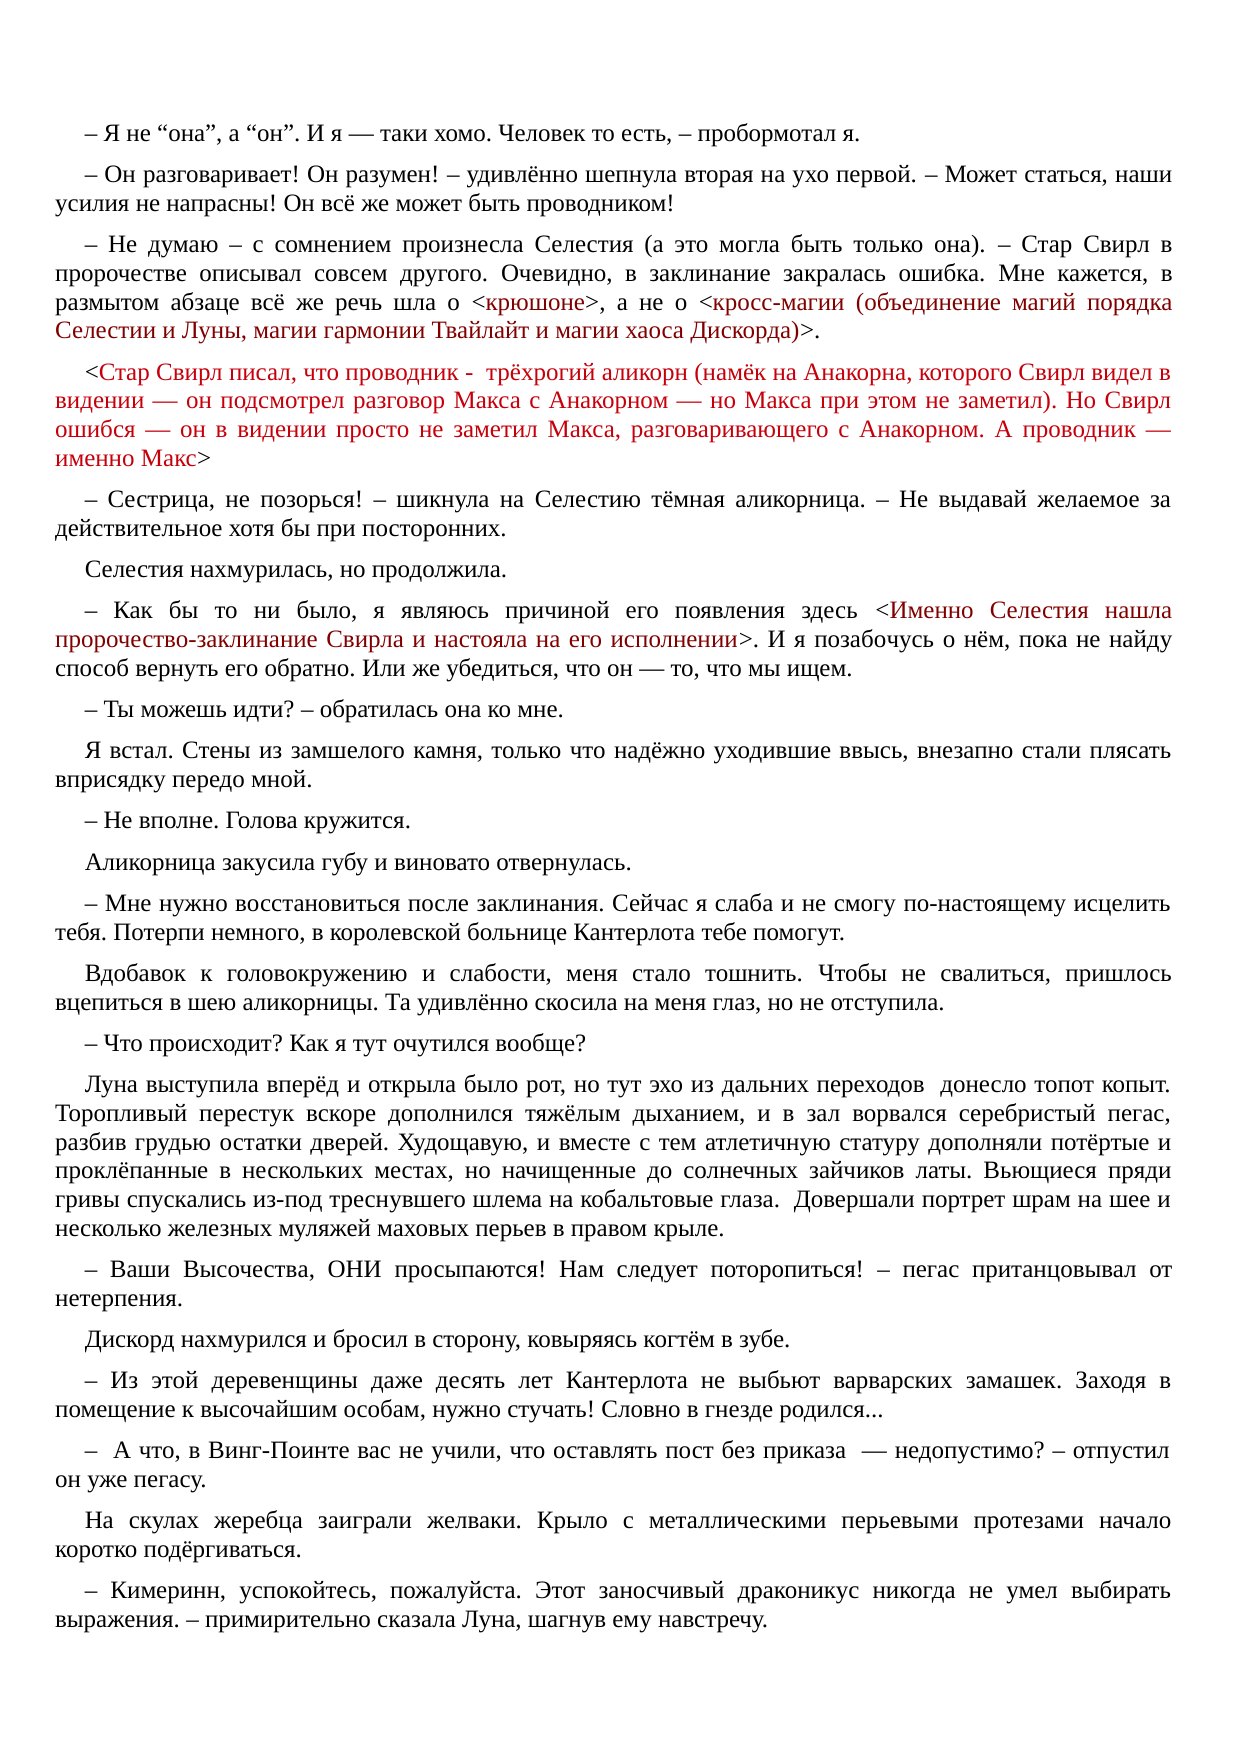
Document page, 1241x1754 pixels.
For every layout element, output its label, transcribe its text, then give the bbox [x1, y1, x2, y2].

text – А что, в Винг-Поинте вас не учили, что оставлять пост без приказа — недопустимо? – отпустил он уже пегасу. [55, 1436, 1172, 1493]
text – Ваши Высочества, ОНИ просыпаются! Нам следует поторопиться! – пегас пританцовывал от нетерпения. [55, 1254, 1172, 1312]
text <Стар Свирл писал, что проводник - трёхрогий аликорн (намёк на Анакорна, которого Свирл видел в видении — он подсмотрел разговор Макса с Анакорном — но Макса при этом не заметил). Но Свирл ошибся — он в видении просто не заметил Макса, разговаривающего с Анакорном. А проводник — именно Макс> [55, 357, 1172, 472]
text Селестия нахмурилась, но продолжила. [55, 554, 1172, 583]
text – Он разговаривает! Он разумен! – удивлённо шепнула вторая на ухо первой. – Может статься, наши усилия не напрасны! Он всё же может быть проводником! [55, 159, 1172, 217]
text – Не вполне. Голова кружится. [55, 806, 1172, 834]
text Аликорница закусила губу и виновато отвернулась. [55, 847, 1172, 876]
text Луна выступила вперёд и открыла было рот, но тут эхо из дальних переходов донесло топот копыт. Торопливый перестук вскоре дополнился тяжёлым дыханием, и в зал ворвался серебристый пегас, разбив грудью остатки дверей. Худощавую, и вместе с тем атлетичную статуру дополняли потёртые и проклёпанные в нескольких местах, но начищенные до солнечных зайчиков латы. Вьющиеся пряди гривы спускались из-под треснувшего шлема на кобальтовые глаза. Довершали портрет шрам на шее и несколько железных муляжей маховых перьев в правом крыле. [55, 1069, 1172, 1242]
text На скулах жеребца заиграли желваки. Крыло с металлическими перьевыми протезами начало коротко подёргиваться. [55, 1506, 1172, 1563]
text – Мне нужно восстановиться после заклинания. Сейчас я слаба и не смогу по-настоящему исцелить тебя. Потерпи немного, в королевской больнице Кантерлота тебе помогут. [55, 888, 1172, 946]
text Я встал. Стены из замшелого камня, только что надёжно уходившие ввысь, внезапно стали плясать вприсядку передо мной. [55, 736, 1172, 793]
text – Я не “она”, а “он”. И я — таки хомо. Человек то есть, – пробормотал я. [55, 118, 1172, 147]
text Вдобавок к головокружению и слабости, меня стало тошнить. Чтобы не свалиться, пришлось вцепиться в шею аликорницы. Та удивлённо скосила на меня глаз, но не отступила. [55, 958, 1172, 1016]
text – Что происходит? Как я тут очутился вообще? [55, 1028, 1172, 1057]
text – Сестрица, не позорься! – шикнула на Селестию тёмная аликорница. – Не выдавай желаемое за действительное хотя бы при посторонних. [55, 484, 1172, 542]
text – Из этой деревенщины даже десять лет Кантерлота не выбьют варварских замашек. Заходя в помещение к высочайшим особам, нужно стучать! Словно в гнезде родился... [55, 1366, 1172, 1423]
text – Как бы то ни было, я являюсь причиной его появления здесь <Именно Селестия нашла пророчество-заклинание Свирла и настояла на его исполнении>. И я позабочусь о нём, пока не найду способ вернуть его обратно. Или же убедиться, что он — то, что мы ищем. [55, 596, 1172, 682]
text – Не думаю – с сомнением произнесла Селестия (а это могла быть только она). – Стар Свирл в пророчестве описывал совсем другого. Очевидно, в заклинание закралась ошибка. Мне кажется, в размытом абзаце всё же речь шла о <крюшоне>, а не о <кросс-магии (объединение магий порядка Селестии и Луны, магии гармонии Твайлайт и магии хаоса Дискорда)>. [55, 229, 1172, 344]
text – Кимеринн, успокойтесь, пожалуйста. Этот заносчивый драконикус никогда не умел выбирать выражения. – примирительно сказала Луна, шагнув ему навстречу. [55, 1576, 1172, 1633]
text Дискорд нахмурился и бросил в сторону, ковыряясь когтём в зубе. [55, 1324, 1172, 1353]
text – Ты можешь идти? – обратилась она ко мне. [55, 694, 1172, 723]
